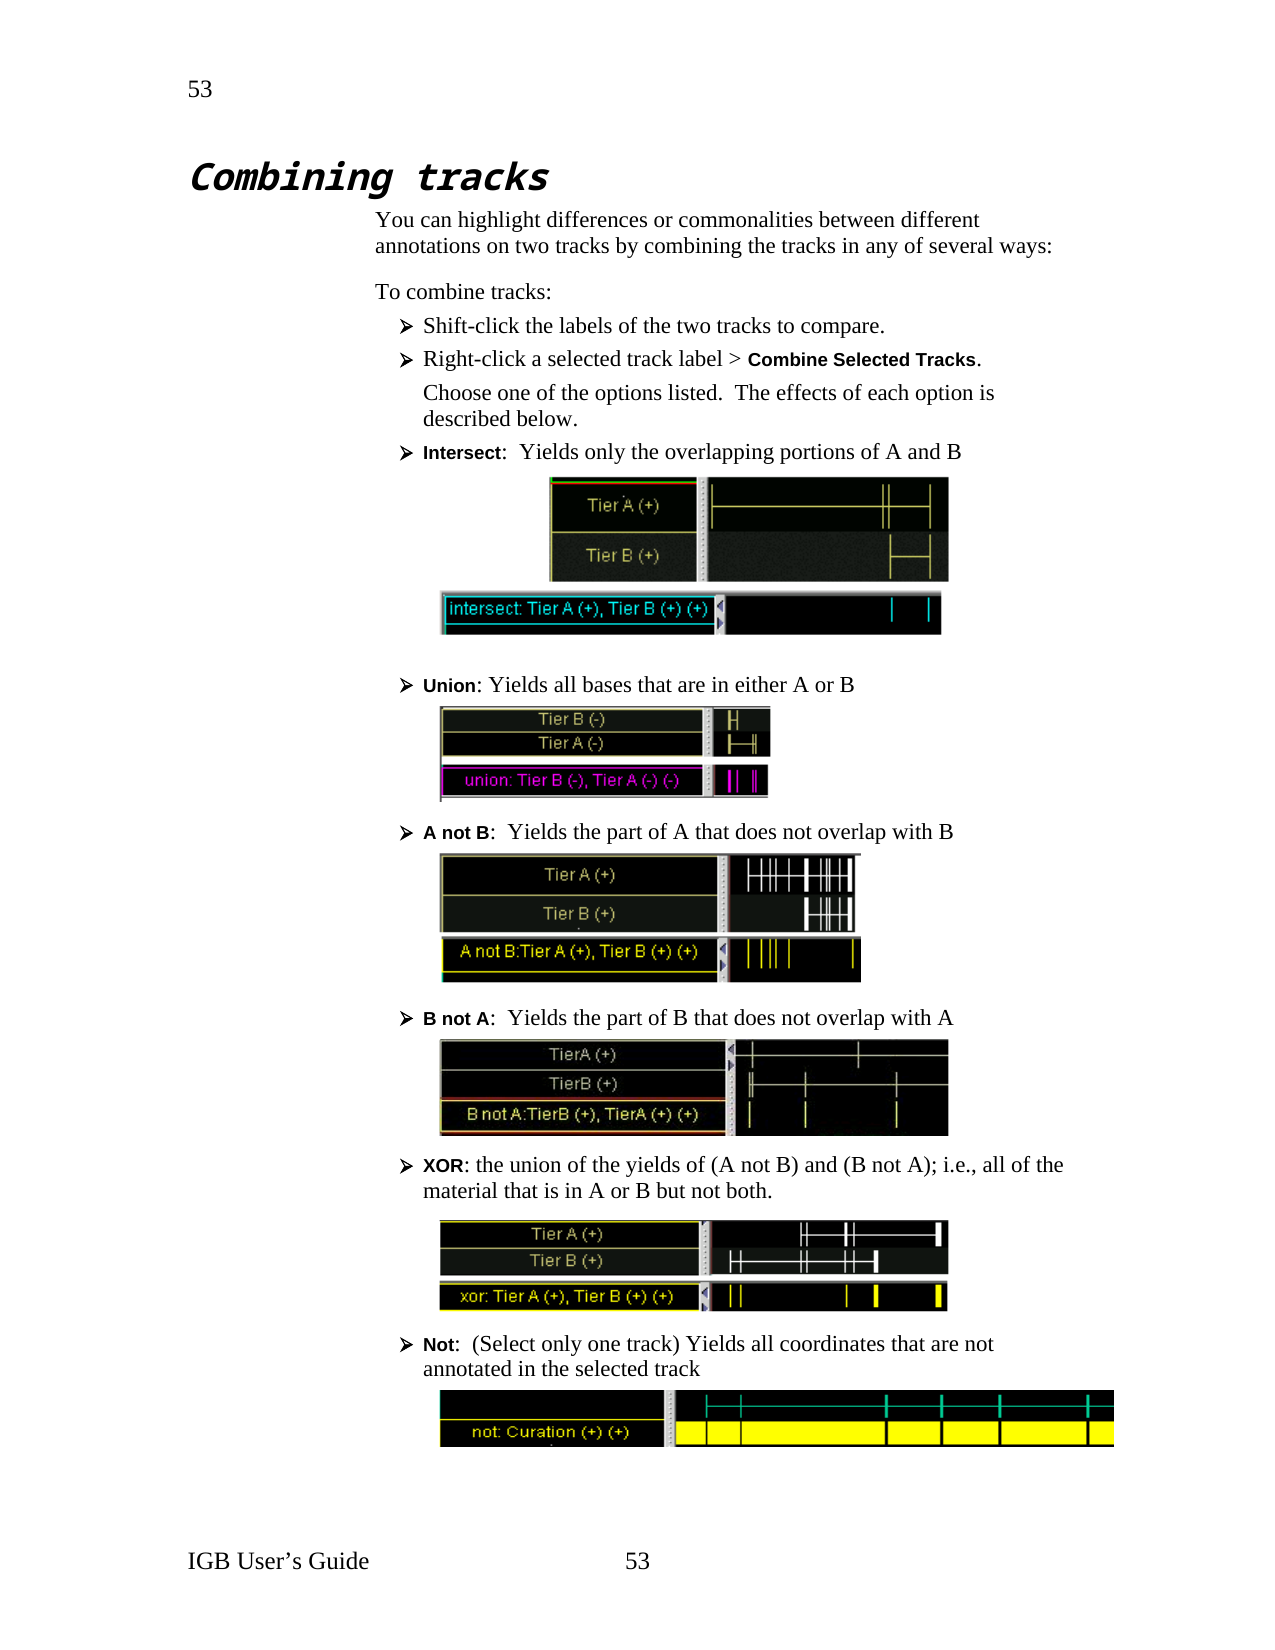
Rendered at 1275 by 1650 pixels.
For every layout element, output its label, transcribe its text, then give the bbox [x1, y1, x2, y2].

list A not B: Yields the part of A that does not overlap with B [399, 819, 1087, 996]
picture [439, 1220, 949, 1314]
list Shift-click the labels of the two tracks to compare. [399, 313, 1087, 338]
list Union: Yields all bases that are in either A or B [399, 672, 1087, 811]
list B not A: Yields the part of B that does not overlap with A [399, 1005, 1087, 1144]
picture [439, 853, 861, 988]
subtitle Combining tracks [187, 150, 1087, 201]
list Right-click a selected track label > Combine Selected Tracks. [399, 346, 1087, 372]
list Intersect: Yields only the overlapping portions of A and B [399, 439, 1087, 663]
picture [439, 473, 964, 655]
picture [439, 1390, 1114, 1447]
text To combine tracks: [375, 279, 1087, 304]
list Choose one of the options listed. The effects of each option is described below. [399, 380, 1087, 431]
list XOR: the union of the yields of (A not B) and (B not A); i.e., all of the material that is in A or B but not both. [399, 1152, 1087, 1203]
list Not: (Select only one track) Yields all coordinates that are not annotated in the selected track [399, 1331, 1087, 1455]
picture [439, 1039, 949, 1136]
text You can highlight differences or commonalities between different annotations on two tracks by combining the tracks in any of several ways: [375, 207, 1087, 258]
picture [439, 706, 771, 802]
